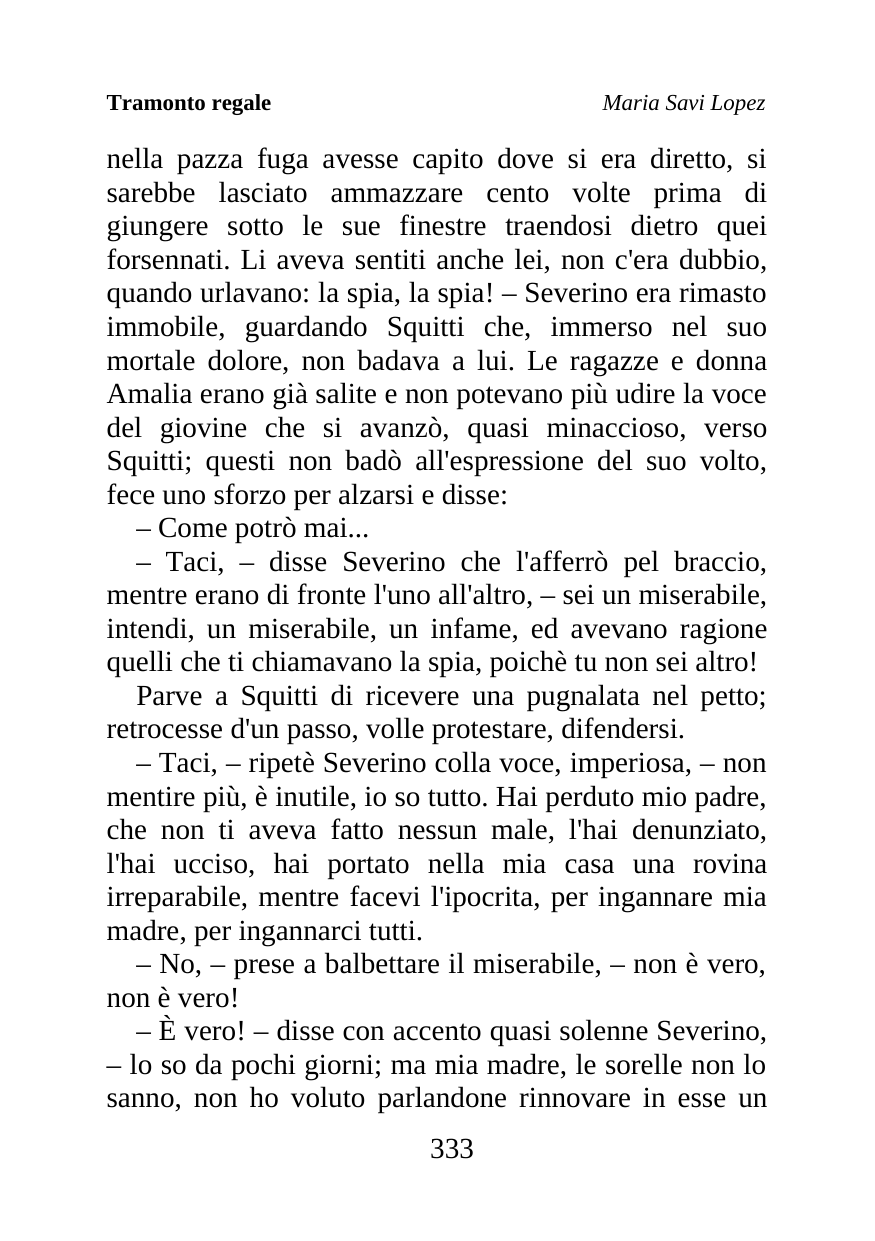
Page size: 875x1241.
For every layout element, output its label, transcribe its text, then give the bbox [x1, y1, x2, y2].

text Parve a Squitti di ricevere una pugnalata nel petto; retrocesse d'un passo, volle protestare, difendersi. [106, 678, 768, 745]
text – È vero! – disse con accento quasi solenne Severino, – lo so da pochi giorni; ma mia madre, le sorelle non lo sanno, non ho voluto parlandone rinnovare in esse un [106, 1013, 768, 1114]
text – Come potrò mai... [106, 510, 768, 544]
text – Taci, – ripetè Severino colla voce, imperiosa, – non mentire più, è inutile, io so tutto. Hai perduto mio padre, che non ti aveva fatto nessun male, l'hai denunziato, l'hai ucciso, hai portato nella mia casa una rovina irreparabile, mentre facevi l'ipocrita, per ingannare mia madre, per ingannarci tutti. [106, 745, 768, 946]
text nella pazza fuga avesse capito dove si era diretto, si sarebbe lasciato ammazzare cento volte prima di giungere sotto le sue finestre traendosi dietro quei forsennati. Li aveva sentiti anche lei, non c'era dubbio, quando urlavano: la spia, la spia! – Severino era rimasto immobile, guardando Squitti che, immerso nel suo mortale dolore, non badava a lui. Le ragazze e donna Amalia erano già salite e non potevano più udire la voce del giovine che si avanzò, quasi minaccioso, verso Squitti; questi non badò all'espressione del suo volto, fece uno sforzo per alzarsi e disse: [106, 141, 768, 510]
text – No, – prese a balbettare il miserabile, – non è vero, non è vero! [106, 946, 768, 1013]
text – Taci, – disse Severino che l'afferrò pel braccio, mentre erano di fronte l'uno all'altro, – sei un miserabile, intendi, un miserabile, un infame, ed avevano ragione quelli che ti chiamavano la spia, poichè tu non sei altro! [106, 544, 768, 678]
